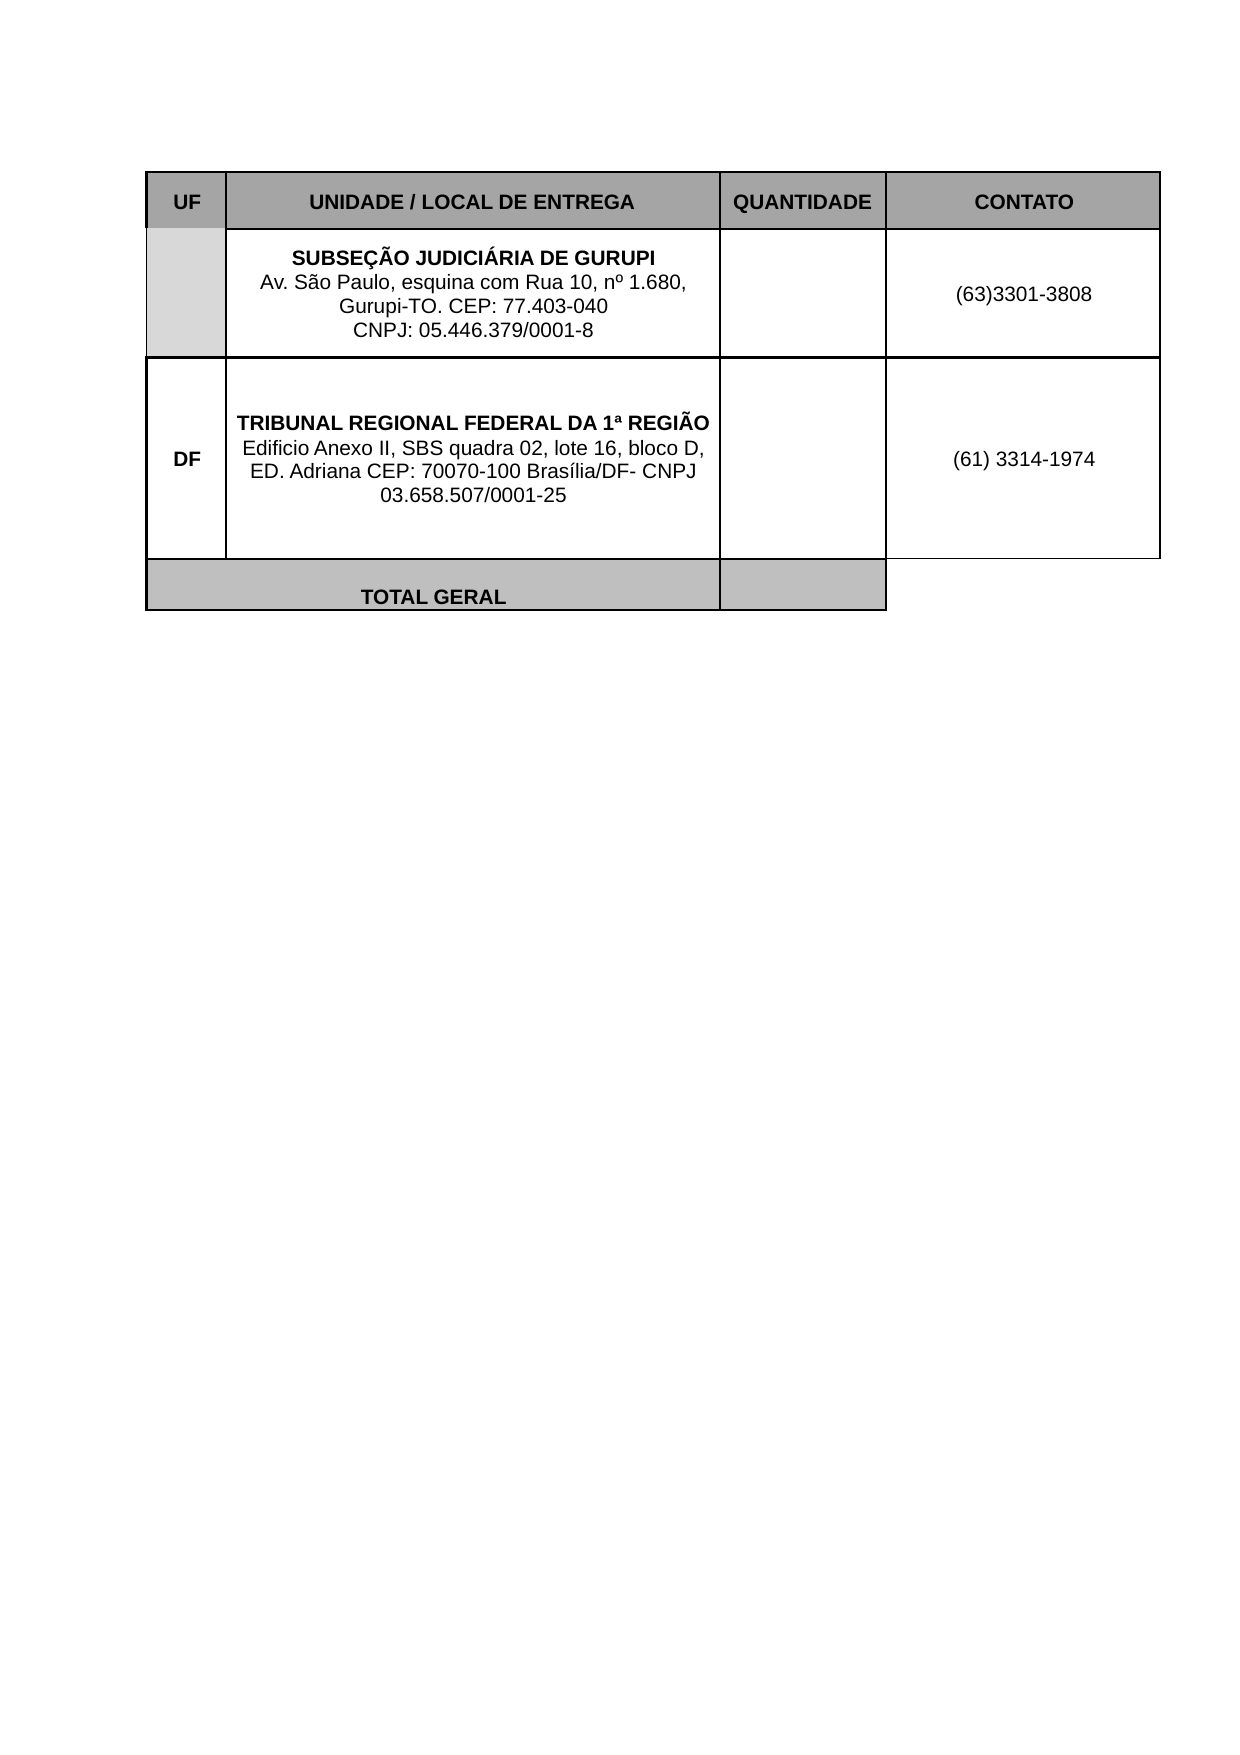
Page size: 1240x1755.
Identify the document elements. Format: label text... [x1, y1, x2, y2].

table_cell DF [148, 359, 225, 557]
table_cell [721, 230, 885, 356]
table_header UF [148, 173, 225, 228]
table_cell TRIBUNAL REGIONAL FEDERAL DA 1ª REGIÃO Edificio Anexo II, SBS quadra 02, lote 16, bloco D, ED. Adriana CEP: 70070-100 Brasília/DF- CNPJ 03.658.507/0001-25 [227, 359, 719, 557]
table_cell TOTAL GERAL [148, 560, 719, 609]
table_header UNIDADE / LOCAL DE ENTREGA [227, 173, 719, 228]
table_cell [721, 359, 885, 557]
table_header CONTATO [887, 173, 1159, 228]
table_cell (63)3301-3808 [887, 230, 1159, 356]
table_cell [721, 560, 885, 609]
table_cell (61) 3314-1974 [887, 359, 1159, 557]
table_cell [887, 559, 1160, 609]
table_cell [147, 228, 225, 356]
table_cell SUBSEÇÃO JUDICIÁRIA DE GURUPI Av. São Paulo, esquina com Rua 10, nº 1.680, Gurupi-TO. CEP: 77.403-040 CNPJ: 05.446.379/0001-8 [227, 230, 719, 356]
table_header QUANTIDADE [721, 173, 885, 228]
